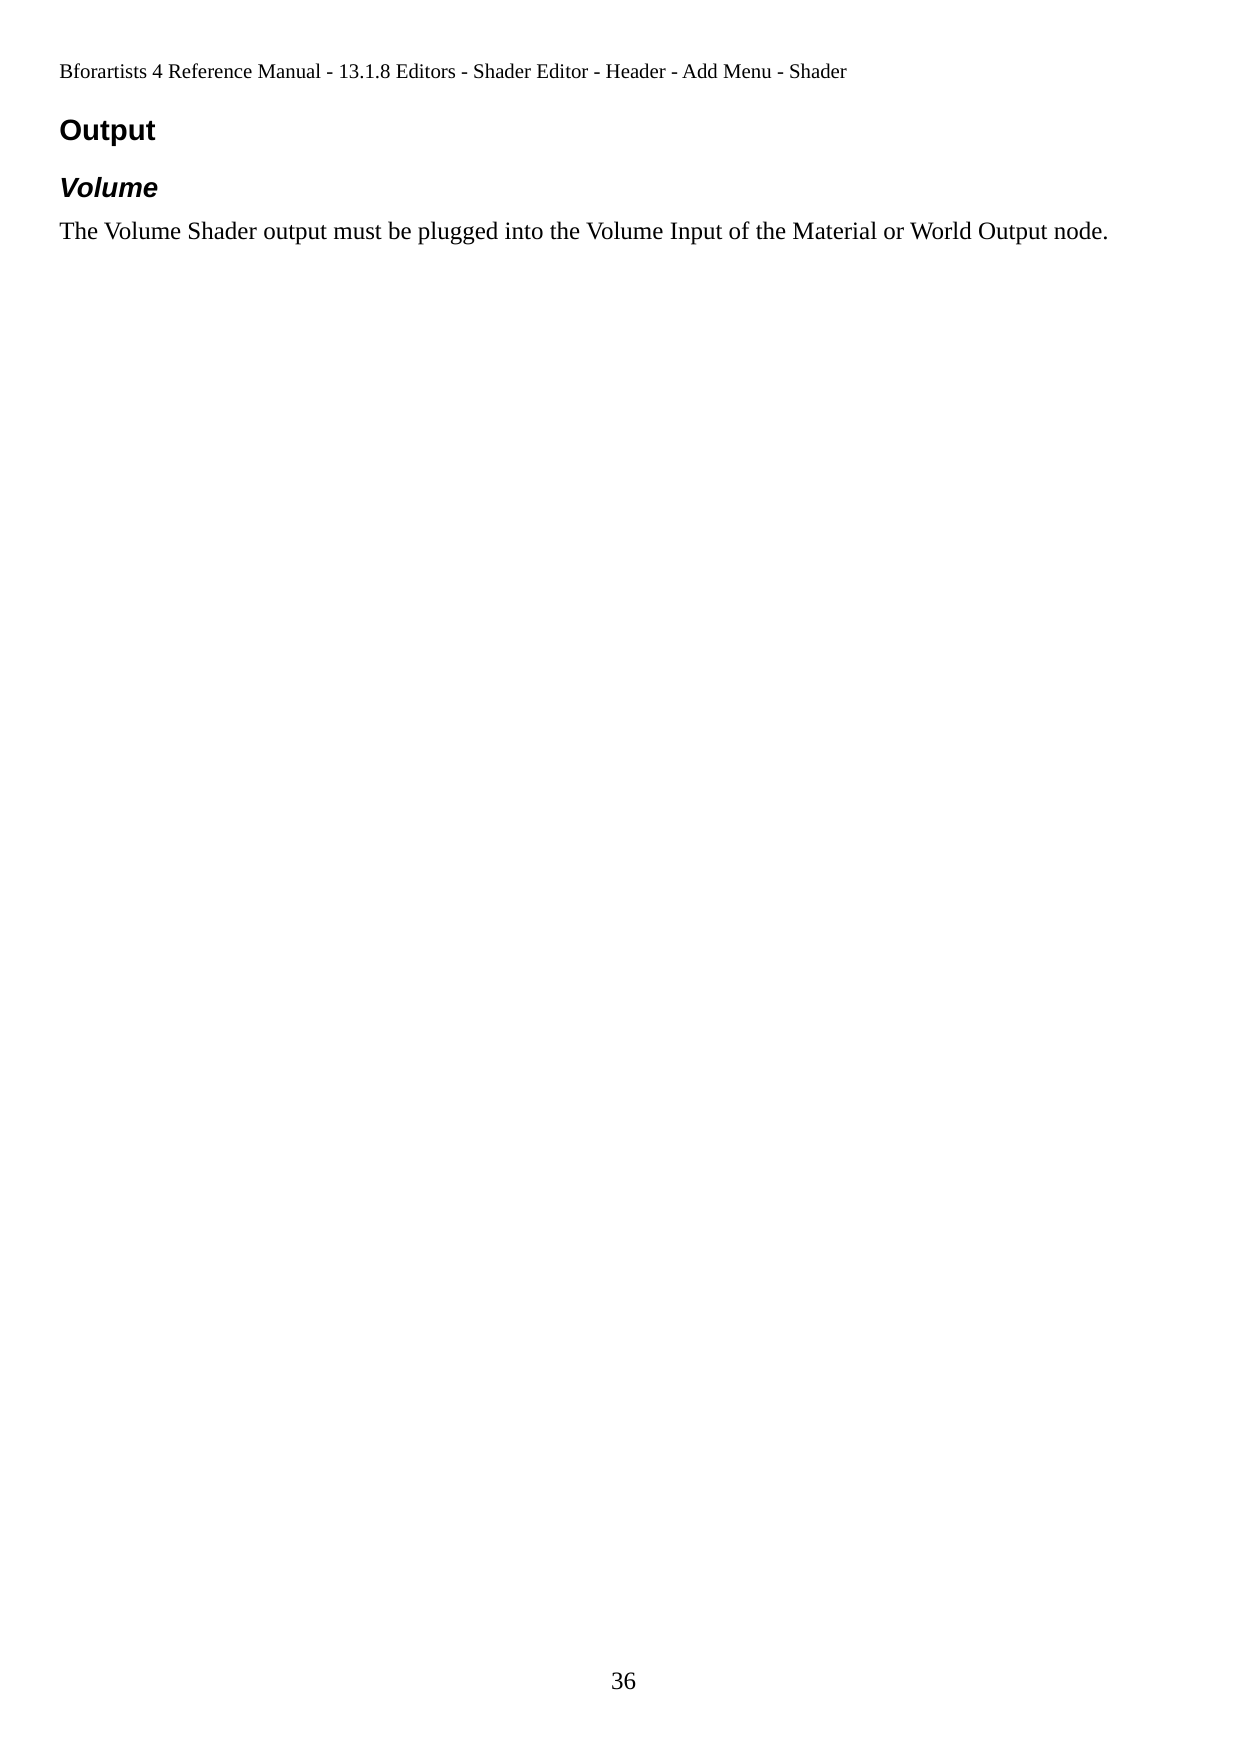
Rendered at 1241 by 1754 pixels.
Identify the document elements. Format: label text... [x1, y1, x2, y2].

text The Volume Shader output must be plugged into the Volume Input of the Material or World Output node. [59, 216, 1181, 244]
subtitle Output [59, 113, 1181, 146]
subtitle Volume [59, 171, 1181, 203]
